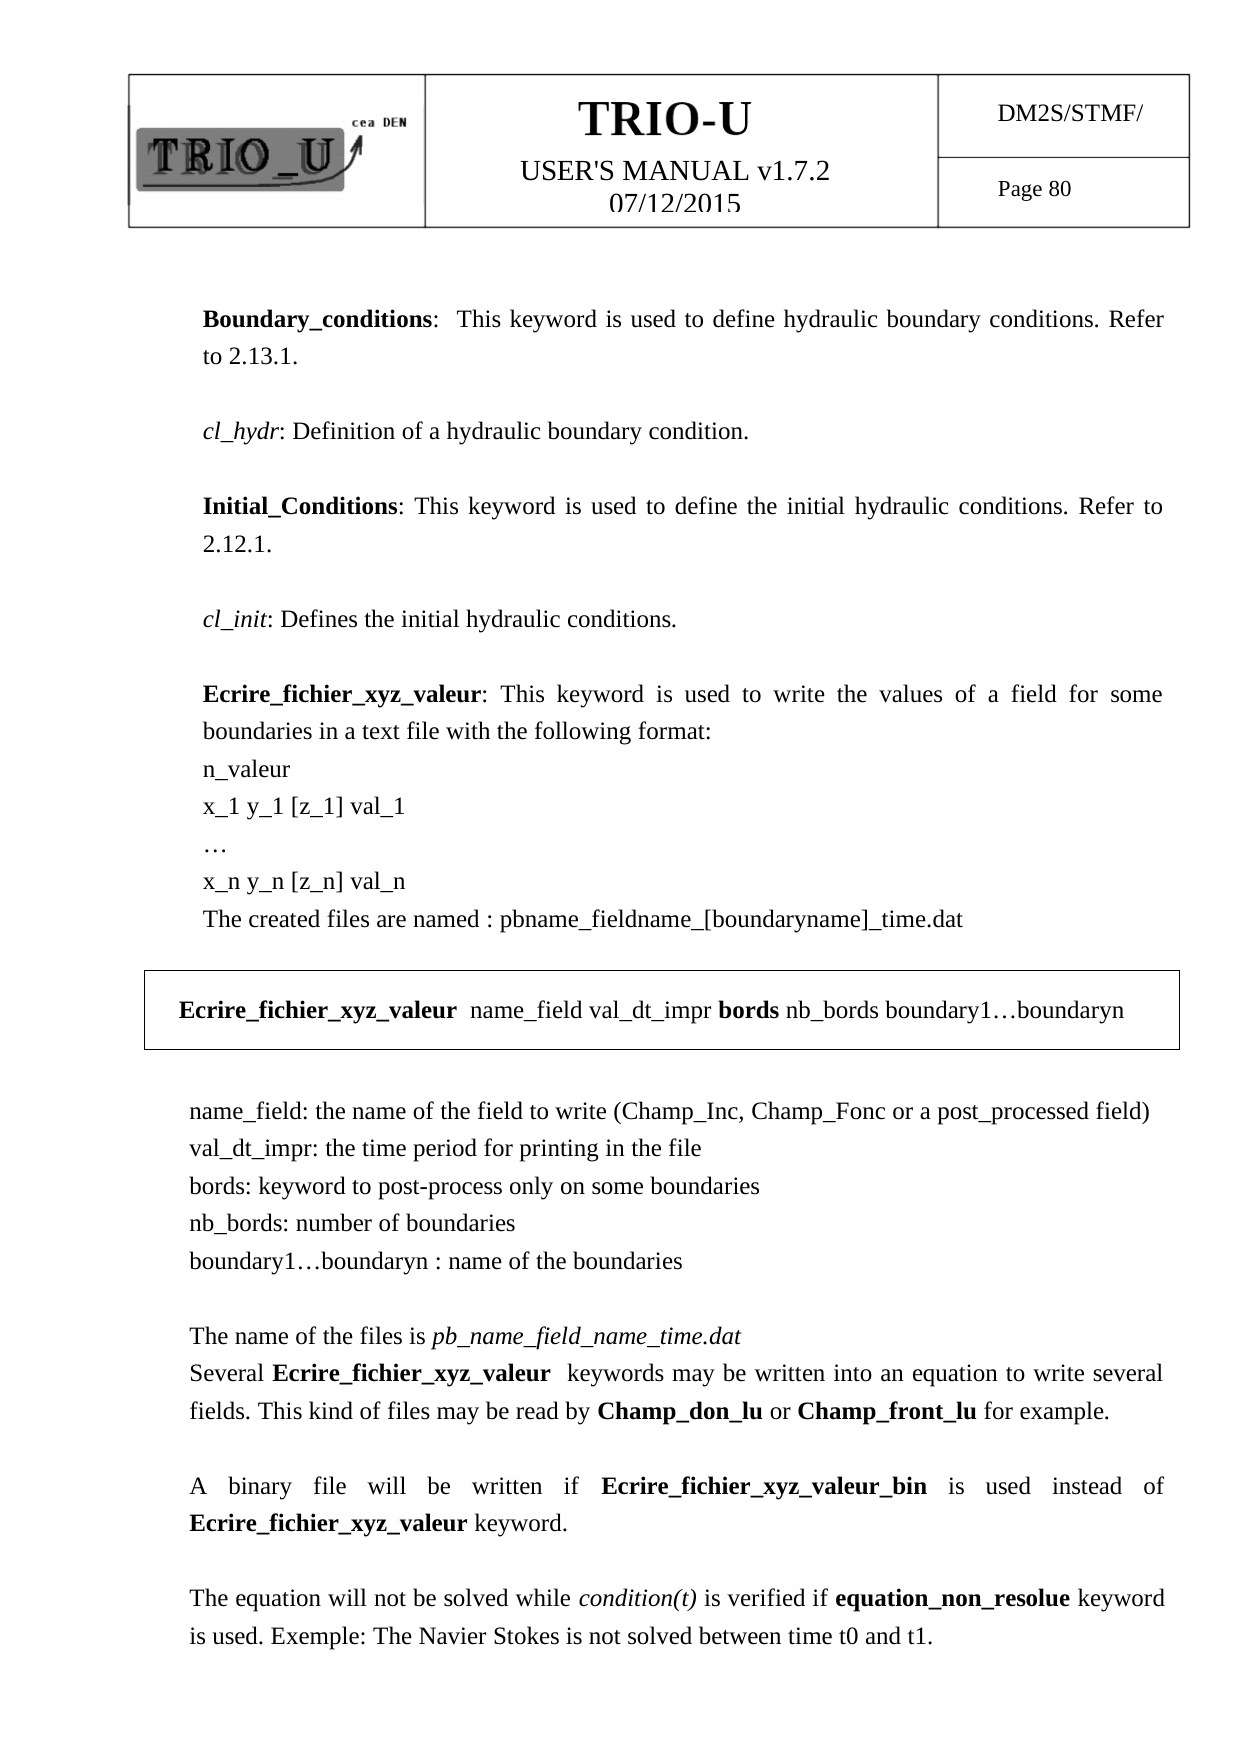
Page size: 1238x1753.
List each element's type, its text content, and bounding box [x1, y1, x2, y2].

text bords: keyword to post-process only on some boundaries [115, 1162, 1165, 1199]
text Several Ecrire_fichier_xyz_valeur keywords may be written into an equation to write several fields. This kind of files may be read by Champ_don_lu or Champ_front_lu for example. [189, 1349, 1165, 1424]
text cl_init: Defines the initial hydraulic conditions. [203, 595, 1165, 633]
table_header Ecrire_fichier_xyz_valeur name_field val_dt_impr bords nb_bords boundary1…boundaryn [145, 971, 1179, 1048]
text Boundary_conditions: This keyword is used to define hydraulic boundary conditions. Refer to 2.13.1. [203, 295, 1165, 370]
text The name of the files is pb_name_field_name_time.dat [115, 1312, 1165, 1349]
text n_valeur [203, 745, 1165, 783]
text A binary file will be written if Ecrire_fichier_xyz_valeur_bin is used instead of Ecrire_fichier_xyz_valeur keyword. [189, 1462, 1165, 1537]
text cl_hydr: Definition of a hydraulic boundary condition. [203, 408, 1165, 445]
text Initial_Conditions: This keyword is used to define the initial hydraulic conditions. Refer to 2.12.1. [203, 483, 1165, 558]
text name_field: the name of the field to write (Champ_Inc, Champ_Fonc or a post_processed field) [115, 1087, 1165, 1124]
text The created files are named : pbname_fieldname_[boundaryname]_time.dat [203, 895, 1165, 933]
text Ecrire_fichier_xyz_valeur: This keyword is used to write the values of a field for some boundaries in a text file with the following format: [203, 670, 1165, 745]
text … [203, 820, 1165, 858]
text nb_bords: number of boundaries [115, 1199, 1165, 1237]
text boundary1…boundaryn : name of the boundaries [115, 1237, 1165, 1274]
text val_dt_impr: the time period for printing in the file [115, 1124, 1165, 1162]
text The equation will not be solved while condition(t) is verified if equation_non_resolue keyword is used. Exemple: The Navier Stokes is not solved between time t0 and t1. [189, 1574, 1165, 1649]
text x_1 y_1 [z_1] val_1 [203, 783, 1165, 820]
text x_n y_n [z_n] val_n [203, 858, 1165, 895]
